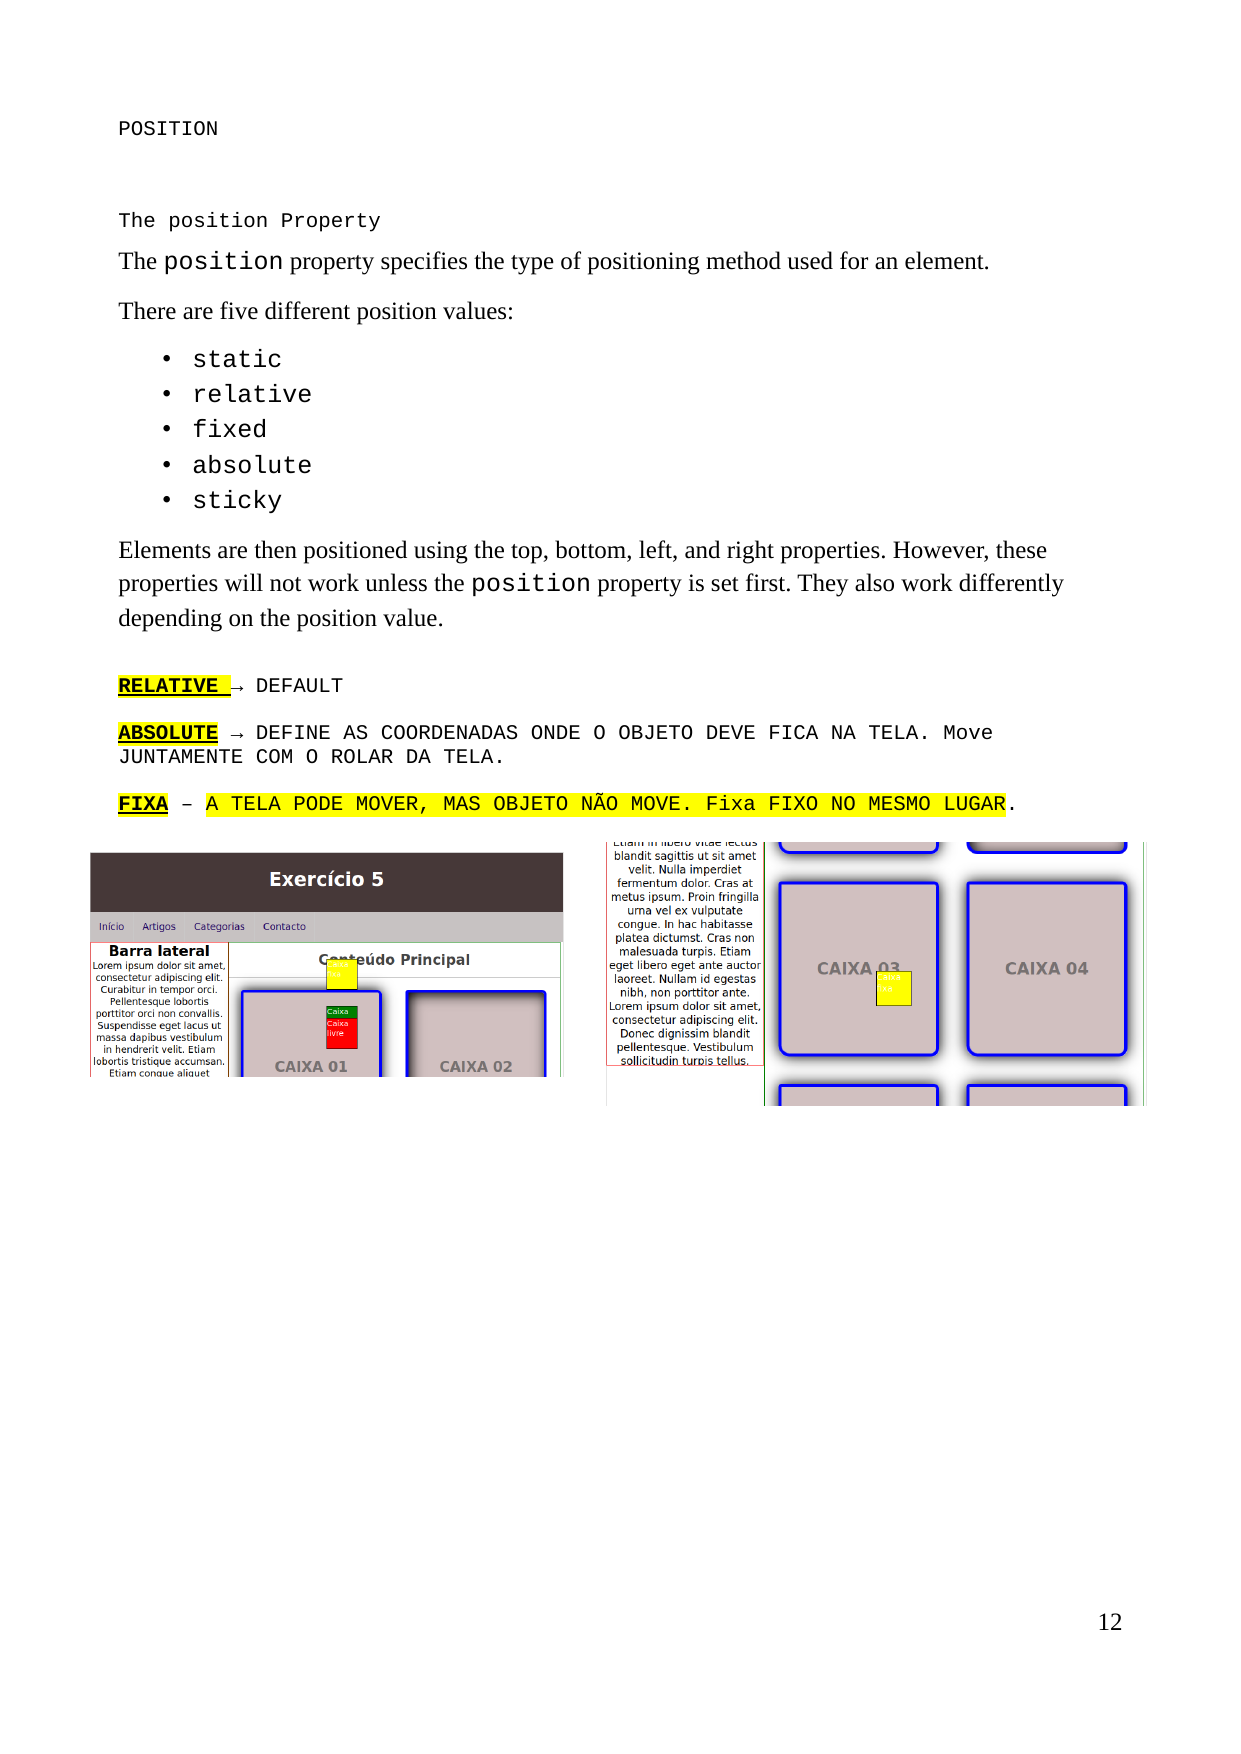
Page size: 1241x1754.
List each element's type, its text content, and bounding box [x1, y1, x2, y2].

text The position property specifies the type of positioning method used for an element. [118, 246, 1122, 277]
list relative [162, 379, 1122, 410]
text FIXA – A TELA PODE MOVER, MAS OBJETO NÃO MOVE. Fixa FIXO NO MESMO LUGAR. [118, 793, 1122, 817]
list fixed [162, 414, 1122, 445]
list absolute [162, 450, 1122, 481]
picture [598, 842, 1153, 1106]
list sticky [162, 485, 1122, 516]
text POSITION [118, 118, 1122, 142]
subtitle The position Property [118, 210, 1122, 233]
text RELATIVE → DEFAULT [118, 675, 1122, 698]
text There are five different position values: [118, 296, 1122, 325]
list static [162, 344, 1122, 374]
picture [83, 846, 569, 1077]
text ABSOLUTE → DEFINE AS COORDENADAS ONDE O OBJETO DEVE FICA NA TELA. Move JUNTAMENTE COM O ROLAR DA TELA. [118, 722, 1122, 769]
text Elements are then positioned using the top, bottom, left, and right properties. However, these properties will not work unless the position property is set first. They also work differently depending on the position value. [118, 535, 1122, 632]
